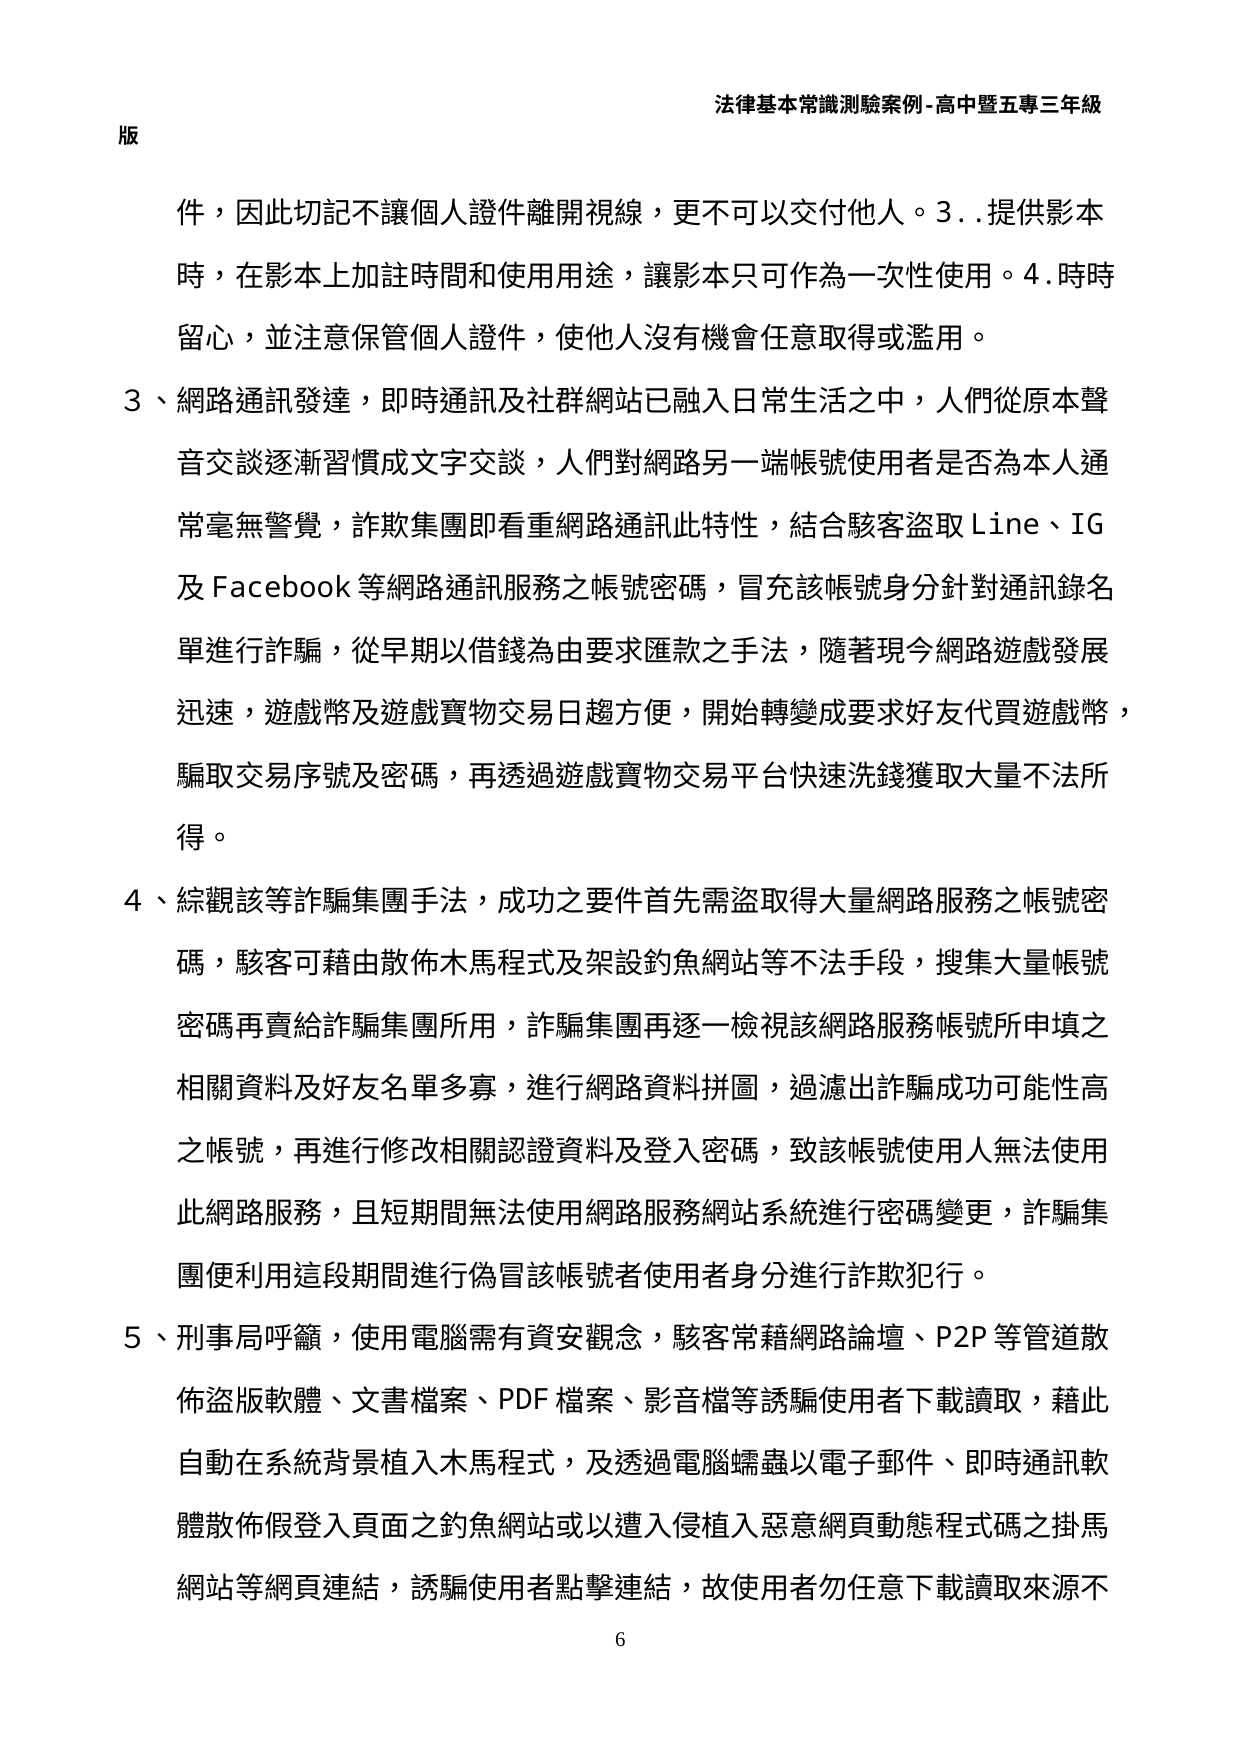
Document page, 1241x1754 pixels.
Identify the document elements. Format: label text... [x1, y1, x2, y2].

text ５、刑事局呼籲，使用電腦需有資安觀念，駭客常藉網路論壇、P2P等管道散佈盜版軟體、文書檔案、PDF檔案、影音檔等誘騙使用者下載讀取，藉此自動在系統背景植入木馬程式，及透過電腦蠕蟲以電子郵件、即時通訊軟體散佈假登入頁面之釣魚網站或以遭入侵植入惡意網頁動態程式碼之掛馬網站等網頁連結，誘騙使用者點擊連結，故使用者勿任意下載讀取來源不 [118, 1294, 1122, 1607]
text ３、網路通訊發達，即時通訊及社群網站已融入日常生活之中，人們從原本聲音交談逐漸習慣成文字交談，人們對網路另一端帳號使用者是否為本人通常毫無警覺，詐欺集團即看重網路通訊此特性，結合駭客盜取Line、IG及Facebook等網路通訊服務之帳號密碼，冒充該帳號身分針對通訊錄名單進行詐騙，從早期以借錢為由要求匯款之手法，隨著現今網路遊戲發展迅速，遊戲幣及遊戲寶物交易日趨方便，開始轉變成要求好友代買遊戲幣，騙取交易序號及密碼，再透過遊戲寶物交易平台快速洗錢獲取大量不法所得。 [118, 357, 1122, 857]
text ４、綜觀該等詐騙集團手法，成功之要件首先需盜取得大量網路服務之帳號密碼，駭客可藉由散佈木馬程式及架設釣魚網站等不法手段，搜集大量帳號密碼再賣給詐騙集團所用，詐騙集團再逐一檢視該網路服務帳號所申填之相關資料及好友名單多寡，進行網路資料拼圖，過濾出詐騙成功可能性高之帳號，再進行修改相關認證資料及登入密碼，致該帳號使用人無法使用此網路服務，且短期間無法使用網路服務網站系統進行密碼變更，詐騙集團便利用這段期間進行偽冒該帳號者使用者身分進行詐欺犯行。 [118, 857, 1122, 1294]
text 件，因此切記不讓個人證件離開視線，更不可以交付他人。3..提供影本時，在影本上加註時間和使用用途，讓影本只可作為一次性使用。4.時時留心，並注意保管個人證件，使他人沒有機會任意取得或濫用。 [118, 169, 1122, 357]
